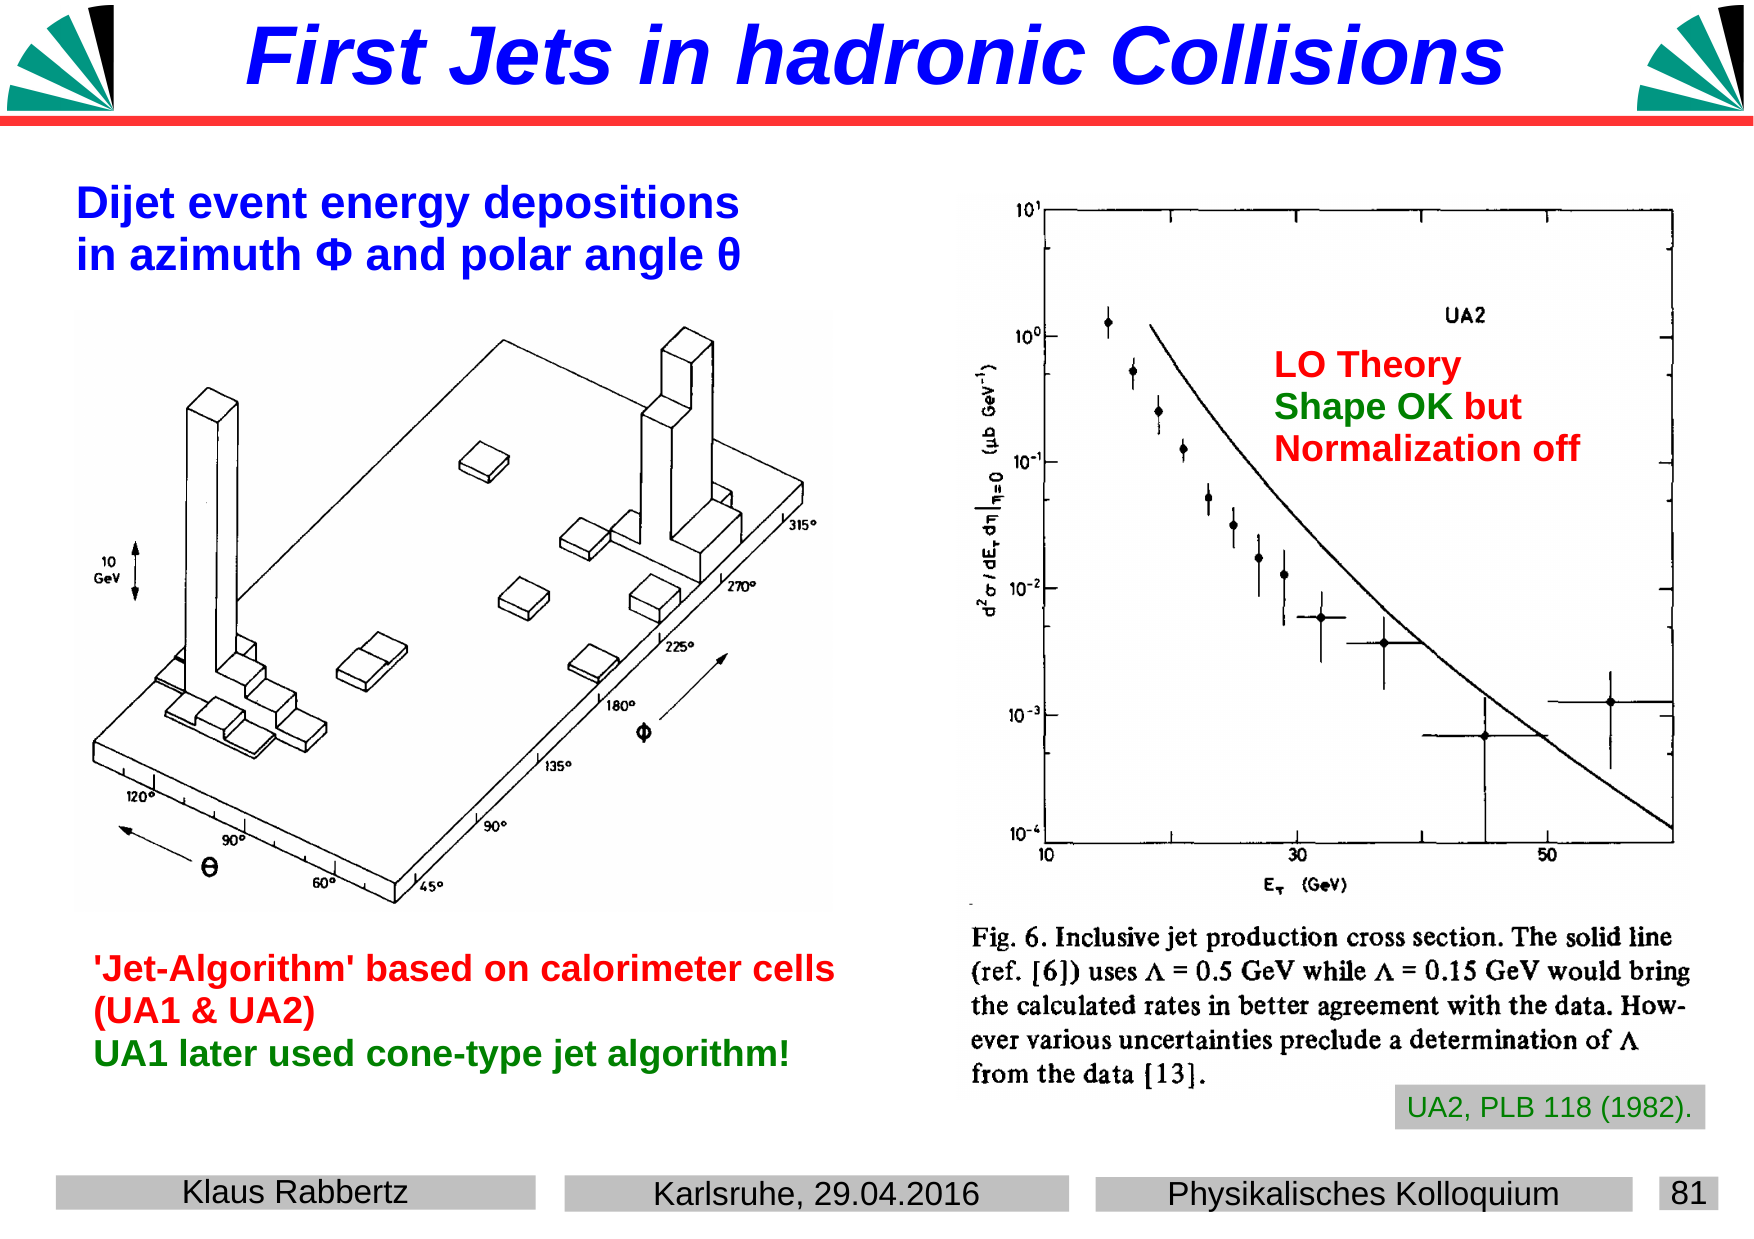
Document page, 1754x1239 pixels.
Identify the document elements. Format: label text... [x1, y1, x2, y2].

text_box LO Theory Shape OK but Normalization off [1262, 337, 1593, 476]
text_box UA2, PLB 118 (1982). [1395, 1084, 1704, 1130]
title First Jets in hadronic Collisions [153, 0, 1600, 113]
picture [7, 5, 114, 112]
picture [956, 193, 1690, 1100]
picture [1637, 5, 1744, 112]
text_box 'Jet-Algorithm' based on calorimeter cells (UA1 & UA2) UA1 later used cone-type jet algorithm! [81, 942, 848, 1080]
picture [74, 310, 833, 912]
text_box Dijet event energy depositions in azimuth Φ and polar angle θ [64, 171, 755, 286]
